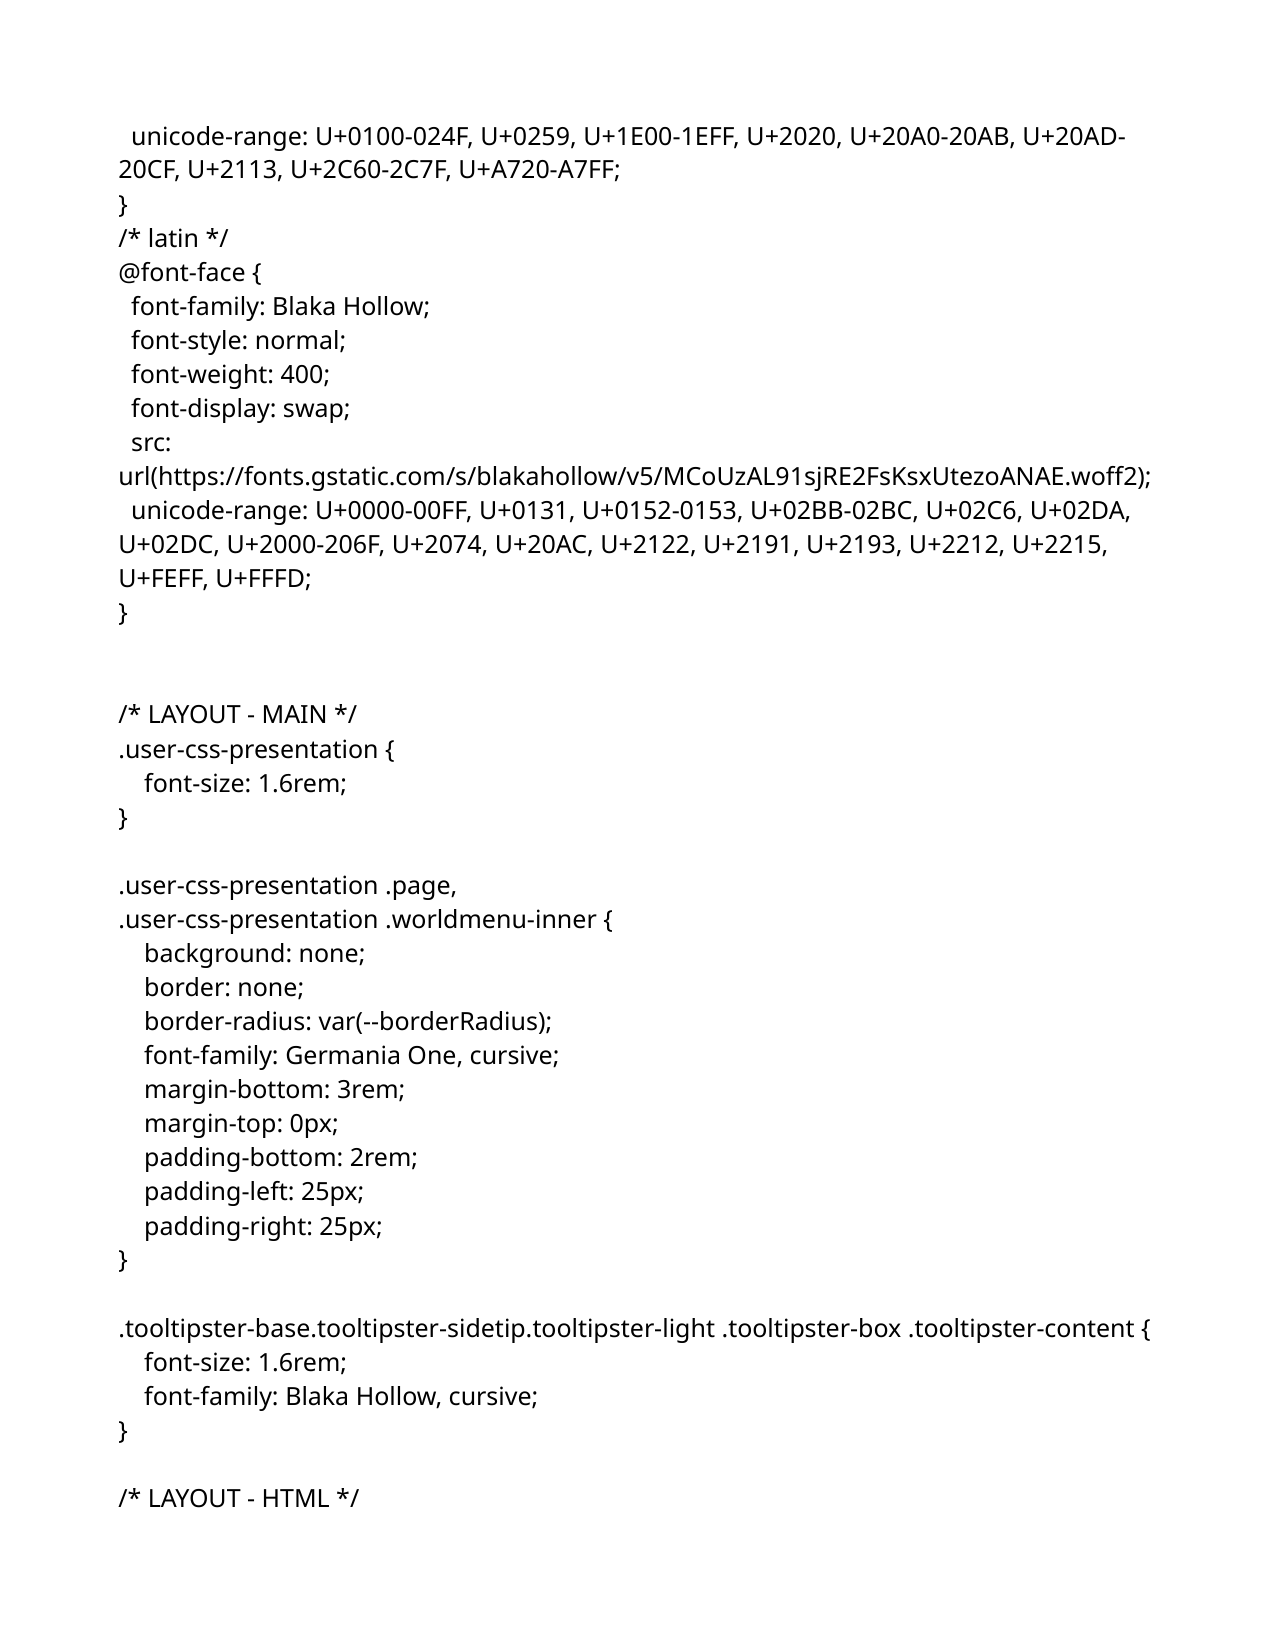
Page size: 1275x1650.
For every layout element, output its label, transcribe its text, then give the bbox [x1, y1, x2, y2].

text @font-face { [118, 254, 1157, 288]
text font-size: 1.6rem; [118, 1344, 1157, 1378]
text font-weight: 400; [118, 357, 1157, 391]
text font-family: Blaka Hollow; [118, 288, 1157, 322]
text .tooltipster-base.tooltipster-sidetip.tooltipster-light .tooltipster-box .tooltipster-content { [118, 1310, 1157, 1344]
text margin-bottom: 3rem; [118, 1072, 1157, 1106]
text background: none; [118, 936, 1157, 970]
text padding-left: 25px; [118, 1174, 1157, 1208]
text src: url(https://fonts.gstatic.com/s/blakahollow/v5/MCoUzAL91sjRE2FsKsxUtezoANAE.woff2); [118, 425, 1157, 493]
text padding-bottom: 2rem; [118, 1140, 1157, 1174]
text } [118, 1412, 1157, 1447]
text font-style: normal; [118, 322, 1157, 357]
text .user-css-presentation .worldmenu-inner { [118, 902, 1157, 936]
text } [118, 186, 1157, 220]
text margin-top: 0px; [118, 1106, 1157, 1140]
text .user-css-presentation { [118, 731, 1157, 765]
text .user-css-presentation .page, [118, 867, 1157, 902]
text unicode-range: U+0100-024F, U+0259, U+1E00-1EFF, U+2020, U+20A0-20AB, U+20AD-20CF, U+2113, U+2C60-2C7F, U+A720-A7FF; [118, 118, 1157, 186]
text font-size: 1.6rem; [118, 765, 1157, 799]
text font-display: swap; [118, 391, 1157, 425]
text padding-right: 25px; [118, 1208, 1157, 1242]
text border-radius: var(--borderRadius); [118, 1004, 1157, 1038]
text /* LAYOUT - MAIN */ [118, 697, 1157, 731]
text font-family: Blaka Hollow, cursive; [118, 1378, 1157, 1412]
text /* LAYOUT - HTML */ [118, 1481, 1157, 1515]
text } [118, 595, 1157, 629]
text } [118, 799, 1157, 833]
text /* latin */ [118, 220, 1157, 254]
text } [118, 1242, 1157, 1276]
text border: none; [118, 970, 1157, 1004]
text font-family: Germania One, cursive; [118, 1038, 1157, 1072]
text unicode-range: U+0000-00FF, U+0131, U+0152-0153, U+02BB-02BC, U+02C6, U+02DA, U+02DC, U+2000-206F, U+2074, U+20AC, U+2122, U+2191, U+2193, U+2212, U+2215, U+FEFF, U+FFFD; [118, 493, 1157, 595]
